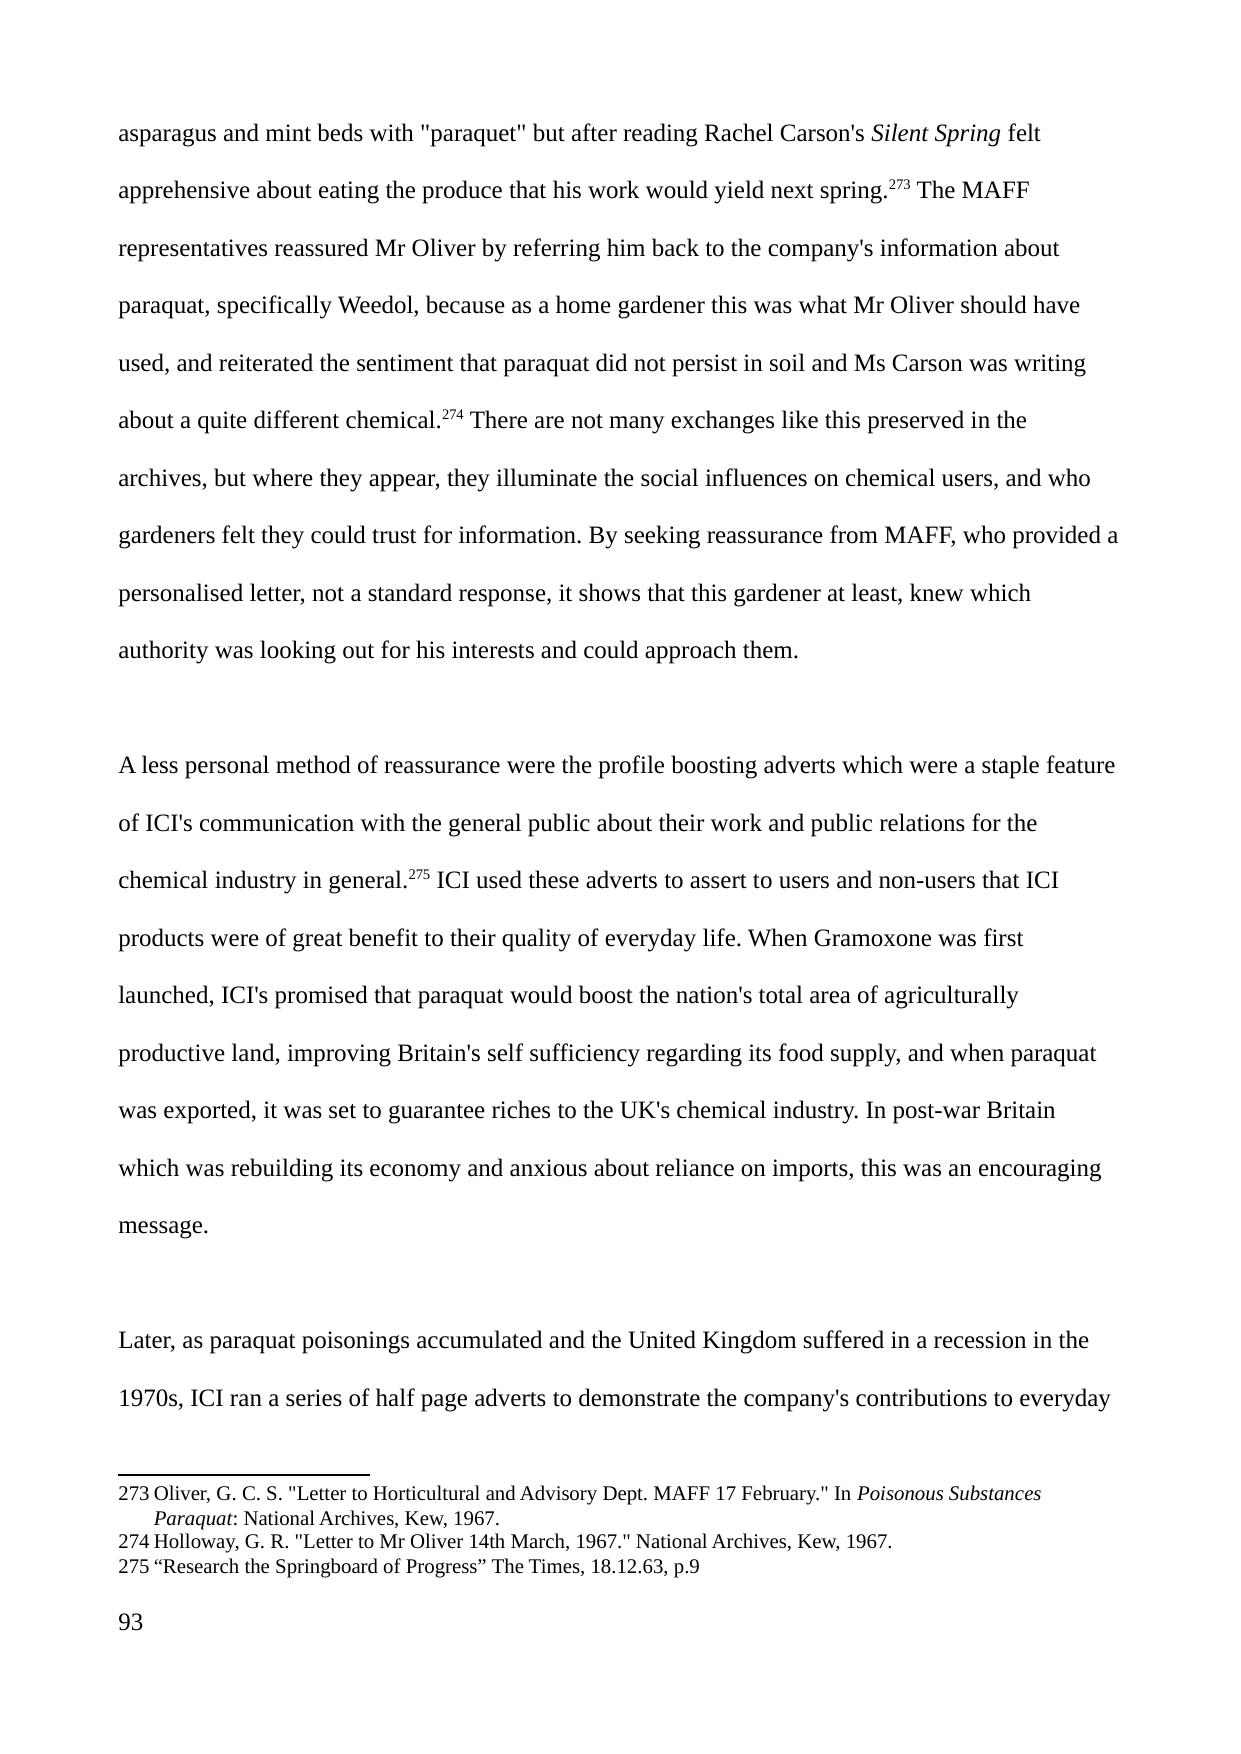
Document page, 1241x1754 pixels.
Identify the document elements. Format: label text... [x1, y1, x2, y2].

text Later, as paraquat poisonings accumulated and the United Kingdom suffered in a recession in the 1970s, ICI ran a series of half page adverts to demonstrate the company's contributions to everyday [118, 1326, 1122, 1412]
text Oliver, G. C. S. "Letter to Horticultural and Advisory Dept. MAFF 17 February." In Poisonous Substances Paraquat: National Archives, Kew, 1967. [118, 1481, 1122, 1529]
text asparagus and mint beds with "paraquet" but after reading Rachel Carson's Silent Spring felt apprehensive about eating the produce that his work would yield next spring. The MAFF representatives reassured Mr Oliver by referring him back to the company's information about paraquat, specifically Weedol, because as a home gardener this was what Mr Oliver should have used, and reiterated the sentiment that paraquat did not persist in soil and Ms Carson was writing about a quite different chemical. There are not many exchanges like this preserved in the archives, but where they appear, they illuminate the social influences on chemical users, and who gardeners felt they could trust for information. By seeking reassurance from MAFF, who provided a personalised letter, not a standard response, it shows that this gardener at least, knew which authority was looking out for his interests and could approach them. [118, 118, 1122, 664]
text A less personal method of reassurance were the profile boosting adverts which were a staple feature of ICI's communication with the general public about their work and public relations for the chemical industry in general. ICI used these adverts to assert to users and non-users that ICI products were of great benefit to their quality of everyday life. When Gramoxone was first launched, ICI's promised that paraquat would boost the nation's total area of agriculturally productive land, improving Britain's self sufficiency regarding its food supply, and when paraquat was exported, it was set to guarantee riches to the UK's chemical industry. In post-war Britain which was rebuilding its economy and anxious about reliance on imports, this was an encouraging message. [118, 751, 1122, 1239]
text “Research the Springboard of Progress” The Times, 18.12.63, p.9 [118, 1553, 1122, 1578]
text Holloway, G. R. "Letter to Mr Oliver 14th March, 1967." National Archives, Kew, 1967. [118, 1529, 1122, 1553]
